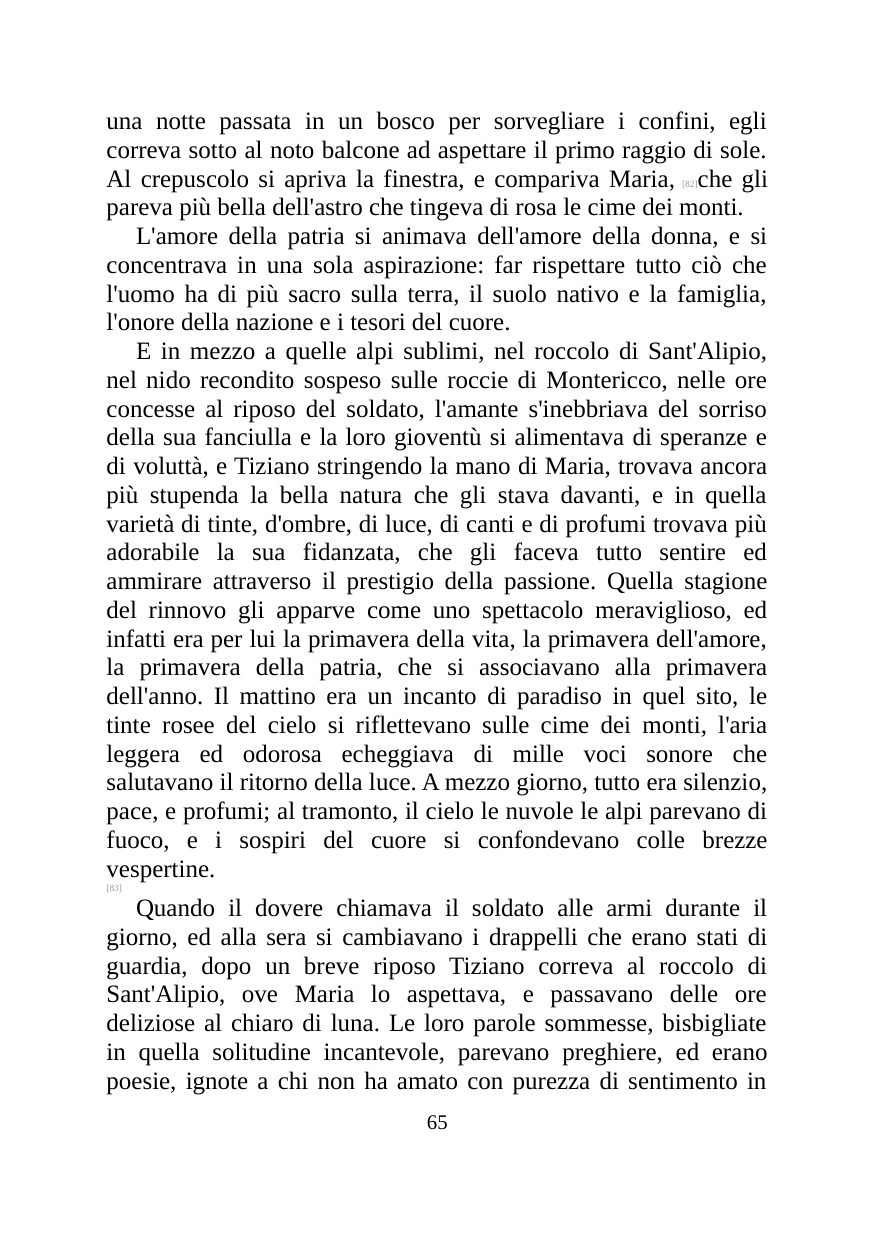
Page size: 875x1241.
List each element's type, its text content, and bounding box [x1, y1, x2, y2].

text Quando il dovere chiamava il soldato alle armi durante il giorno, ed alla sera si cambiavano i drappelli che erano stati di guardia, dopo un breve riposo Tiziano correva al roccolo di Sant'Alipio, ove Maria lo aspettava, e passavano delle ore deliziose al chiaro di luna. Le loro parole sommesse, bisbigliate in quella solitudine incantevole, parevano preghiere, ed erano poesie, ignote a chi non ha amato con purezza di sentimento in [106, 893, 768, 1094]
text E in mezzo a quelle alpi sublimi, nel roccolo di Sant'Alipio, nel nido recondito sospeso sulle roccie di Montericco, nelle ore concesse al riposo del soldato, l'amante s'inebbriava del sorriso della sua fanciulla e la loro gioventù si alimentava di speranze e di voluttà, e Tiziano stringendo la mano di Maria, trovava ancora più stupenda la bella natura che gli stava davanti, e in quella varietà di tinte, d'ombre, di luce, di canti e di profumi trovava più adorabile la sua fidanzata, che gli faceva tutto sentire ed ammirare attraverso il prestigio della passione. Quella stagione del rinnovo gli apparve come uno spettacolo meraviglioso, ed infatti era per lui la primavera della vita, la primavera dell'amore, la primavera della patria, che si associavano alla primavera dell'anno. Il mattino era un incanto di paradiso in quel sito, le tinte rosee del cielo si riflettevano sulle cime dei monti, l'aria leggera ed odorosa echeggiava di mille voci sonore che salutavano il ritorno della luce. A mezzo giorno, tutto era silenzio, pace, e profumi; al tramonto, il cielo le nuvole le alpi parevano di fuoco, e i sospiri del cuore si confondevano colle brezze vespertine. [106, 336, 768, 882]
text una notte passata in un bosco per sorvegliare i confini, egli correva sotto al noto balcone ad aspettare il primo raggio di sole. Al crepuscolo si apriva la finestra, e compariva Maria, [82]che gli pareva più bella dell'astro che tingeva di rosa le cime dei monti. [106, 106, 768, 221]
text L'amore della patria si animava dell'amore della donna, e si concentrava in una sola aspirazione: far rispettare tutto ciò che l'uomo ha di più sacro sulla terra, il suolo nativo e la famiglia, l'onore della nazione e i tesori del cuore. [106, 221, 768, 336]
text [83] [106, 882, 768, 893]
